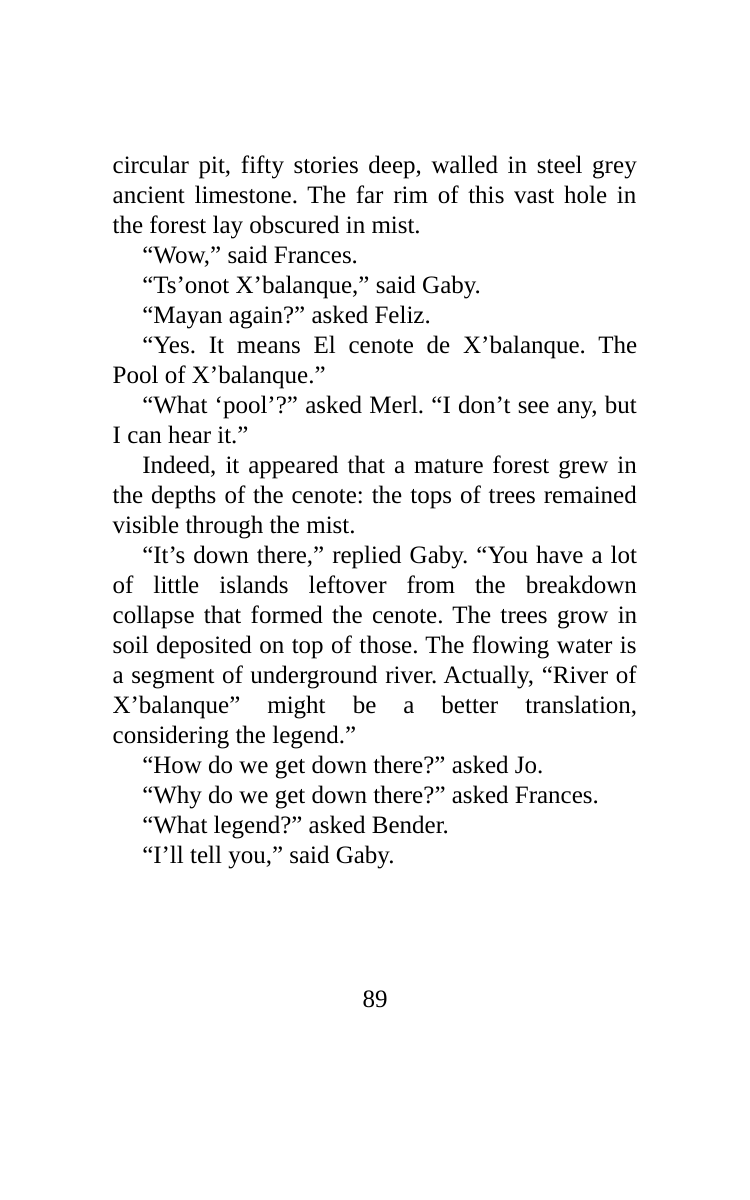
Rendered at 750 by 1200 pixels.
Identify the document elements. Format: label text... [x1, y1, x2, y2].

text “Mayan again?” asked Feliz. [112, 300, 637, 330]
text “I’ll tell you,” said Gaby. [112, 840, 637, 870]
text “What ‘pool’?” asked Merl. “I don’t see any, but I can hear it.” [112, 390, 637, 450]
text “What legend?” asked Bender. [112, 810, 637, 840]
text Indeed, it appeared that a mature forest grew in the depths of the cenote: the tops of trees remained visible through the mist. [112, 450, 637, 540]
text “It’s down there,” replied Gaby. “You have a lot of little islands leftover from the breakdown collapse that formed the cenote. The trees grow in soil deposited on top of those. The flowing water is a segment of underground river. Actually, “River of X’balanque” might be a better translation, considering the legend.” [112, 540, 637, 750]
text “Tsʼonot X’balanque,” said Gaby. [112, 270, 637, 300]
text “Wow,” said Frances. [112, 240, 637, 270]
text “How do we get down there?” asked Jo. [112, 750, 637, 780]
text “Why do we get down there?” asked Frances. [112, 780, 637, 810]
text circular pit, fifty stories deep, walled in steel grey ancient limestone. The far rim of this vast hole in the forest lay obscured in mist. [112, 150, 637, 240]
text “Yes. It means El cenote de X’balanque. The Pool of X’balanque.” [112, 330, 637, 390]
